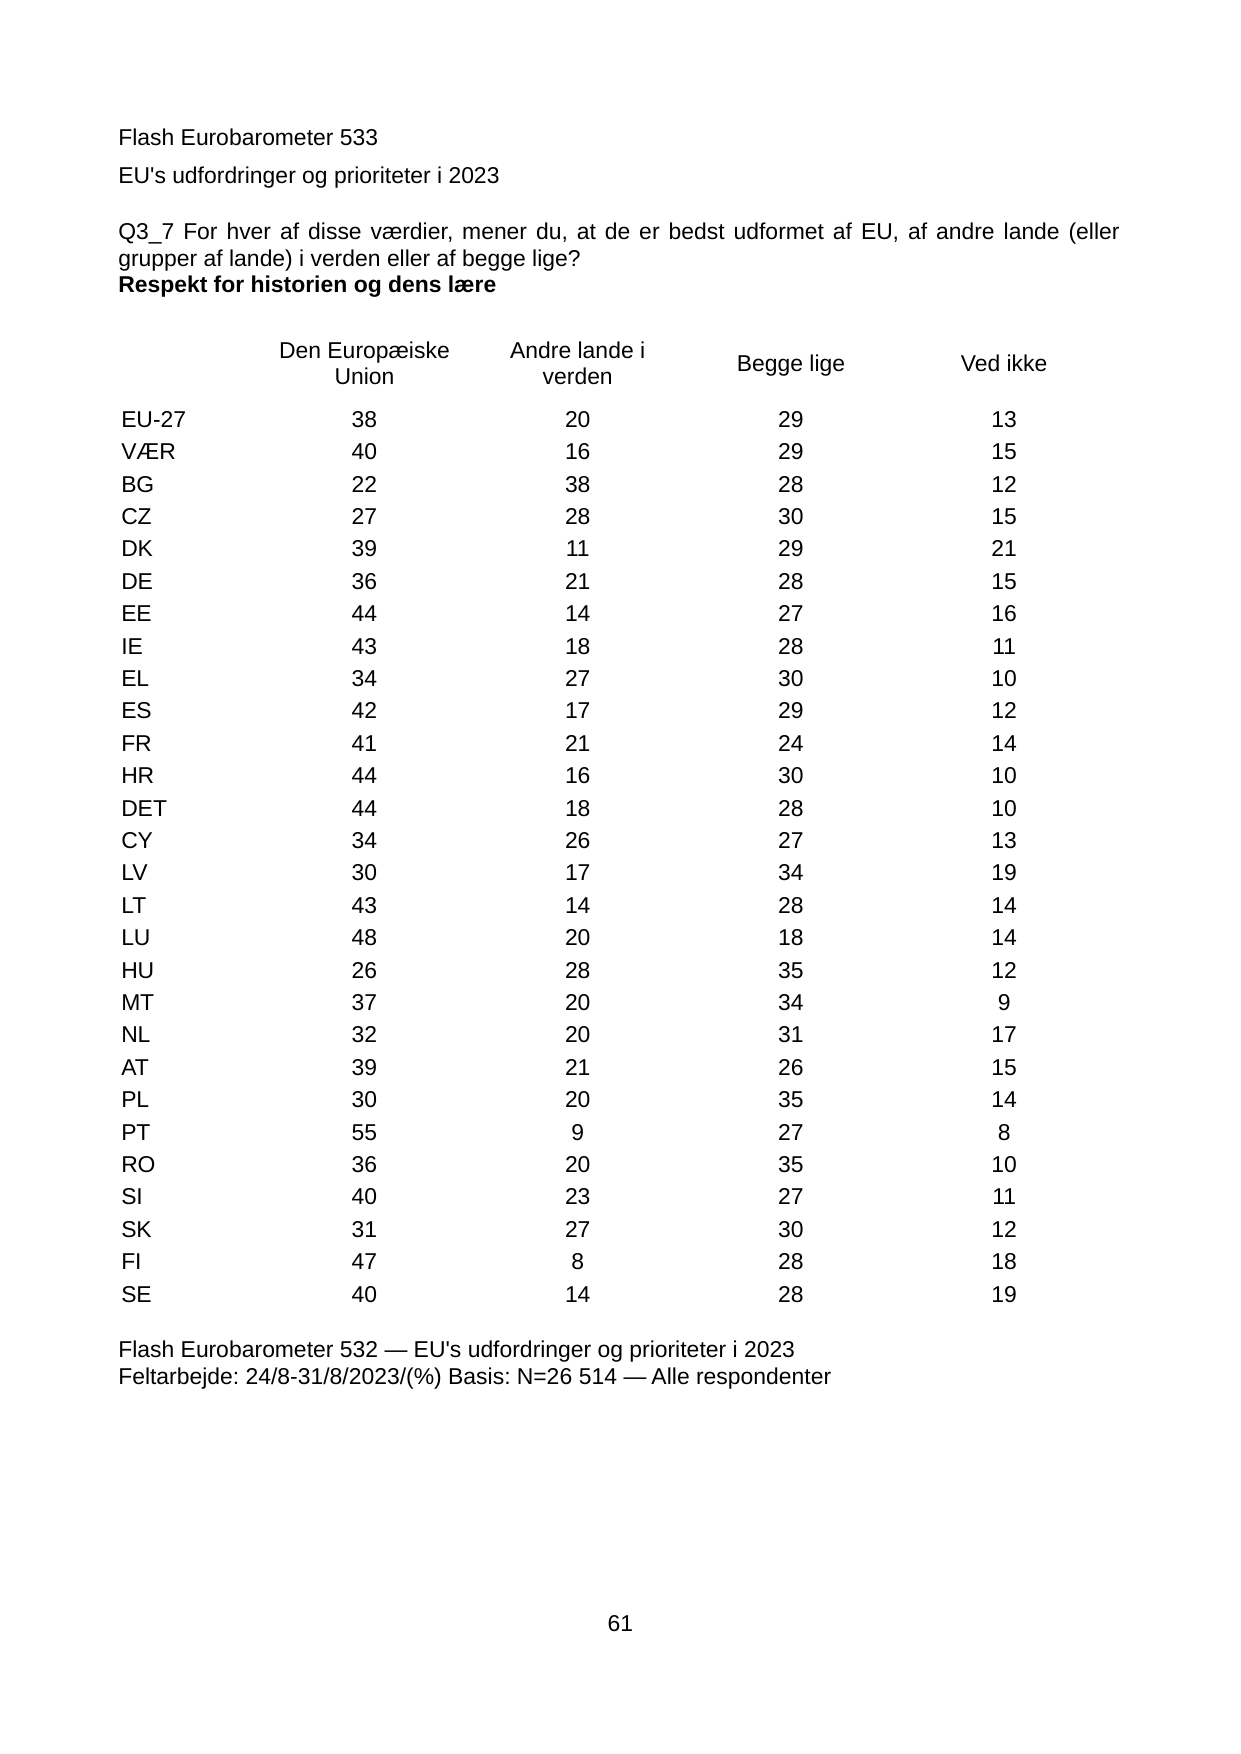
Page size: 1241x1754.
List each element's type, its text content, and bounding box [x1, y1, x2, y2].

table_cell PL [118, 1083, 258, 1116]
table_cell 31 [258, 1213, 471, 1245]
table_cell LT [118, 889, 258, 921]
table_cell 10 [897, 759, 1111, 792]
table_cell 22 [258, 468, 471, 500]
table_cell 32 [258, 1018, 471, 1051]
table_cell 19 [897, 856, 1111, 889]
table_cell 42 [258, 694, 471, 727]
table_cell 36 [258, 565, 471, 597]
table_cell EU-27 [118, 403, 258, 435]
text Q3_7 For hver af disse værdier, mener du, at de er bedst udformet af EU, af andre lande (eller grupper af lande) i verden eller af begge lige? [118, 218, 1122, 271]
table_cell 28 [684, 889, 897, 921]
table_cell 14 [471, 597, 684, 629]
table_cell 13 [897, 403, 1111, 435]
table_cell 20 [471, 1148, 684, 1180]
table_cell 29 [684, 403, 897, 435]
table_cell 11 [471, 533, 684, 565]
table_cell 11 [897, 1180, 1111, 1213]
table_cell 34 [258, 662, 471, 694]
table_cell 12 [897, 694, 1111, 727]
table_cell 26 [684, 1051, 897, 1083]
table_cell 11 [897, 630, 1111, 662]
table_cell 19 [897, 1278, 1111, 1310]
table_cell 18 [897, 1245, 1111, 1277]
table_cell 15 [897, 435, 1111, 468]
table_cell 18 [471, 792, 684, 824]
table_cell 38 [258, 403, 471, 435]
table_cell ES [118, 694, 258, 727]
table_cell 23 [471, 1180, 684, 1213]
table_cell 26 [471, 824, 684, 856]
table_cell 16 [897, 597, 1111, 629]
table_cell DK [118, 533, 258, 565]
table_cell 28 [471, 954, 684, 986]
table_cell 21 [471, 727, 684, 759]
table_cell 20 [471, 403, 684, 435]
table_cell 48 [258, 921, 471, 953]
table_cell 14 [471, 1278, 684, 1310]
table_cell 28 [684, 1245, 897, 1277]
table_cell 43 [258, 630, 471, 662]
text Respekt for historien og dens lære [118, 271, 1122, 297]
table_cell 27 [258, 500, 471, 532]
table_cell 29 [684, 533, 897, 565]
table_cell 17 [471, 856, 684, 889]
table_header Andre lande i verden [471, 324, 684, 403]
table_cell 36 [258, 1148, 471, 1180]
table_header [118, 324, 258, 403]
table_cell 14 [897, 921, 1111, 953]
table_header Den Europæiske Union [258, 324, 471, 403]
table_header Begge lige [684, 324, 897, 403]
table_cell 12 [897, 954, 1111, 986]
table_cell 44 [258, 759, 471, 792]
table_cell 40 [258, 1278, 471, 1310]
table_cell 30 [684, 1213, 897, 1245]
table_cell 17 [471, 694, 684, 727]
table_cell 43 [258, 889, 471, 921]
table_cell 47 [258, 1245, 471, 1277]
table_cell 14 [471, 889, 684, 921]
table_cell 16 [471, 435, 684, 468]
table_cell 39 [258, 1051, 471, 1083]
table_cell 17 [897, 1018, 1111, 1051]
table_cell 41 [258, 727, 471, 759]
table_cell 38 [471, 468, 684, 500]
table_cell 12 [897, 1213, 1111, 1245]
table_cell 44 [258, 597, 471, 629]
table_cell 15 [897, 565, 1111, 597]
table_cell 30 [684, 662, 897, 694]
table_cell 27 [471, 1213, 684, 1245]
table_cell 27 [684, 597, 897, 629]
table_cell 35 [684, 1083, 897, 1116]
table_cell HR [118, 759, 258, 792]
table_cell 28 [471, 500, 684, 532]
table_cell 9 [897, 986, 1111, 1018]
table_cell FR [118, 727, 258, 759]
table_cell 24 [684, 727, 897, 759]
table_cell 30 [684, 500, 897, 532]
table_cell 28 [684, 1278, 897, 1310]
text Feltarbejde: 24/8-31/8/2023/(%) Basis: N=26 514 — Alle respondenter [118, 1363, 1122, 1389]
table_cell 18 [684, 921, 897, 953]
table_cell 34 [684, 986, 897, 1018]
table_cell 27 [471, 662, 684, 694]
table_cell 28 [684, 468, 897, 500]
table_cell 20 [471, 921, 684, 953]
table_cell 31 [684, 1018, 897, 1051]
table_cell 21 [471, 1051, 684, 1083]
table_cell 14 [897, 889, 1111, 921]
table_cell 8 [471, 1245, 684, 1277]
table_header Ved ikke [897, 324, 1111, 403]
table_cell 44 [258, 792, 471, 824]
table_cell 18 [471, 630, 684, 662]
table_cell 30 [684, 759, 897, 792]
table_cell 21 [471, 565, 684, 597]
table_cell 26 [258, 954, 471, 986]
table_cell 8 [897, 1116, 1111, 1148]
table_cell HU [118, 954, 258, 986]
table_cell 39 [258, 533, 471, 565]
table_cell 10 [897, 662, 1111, 694]
table_cell 30 [258, 1083, 471, 1116]
table_cell 35 [684, 954, 897, 986]
table_cell 40 [258, 1180, 471, 1213]
table_cell 16 [471, 759, 684, 792]
table_cell SI [118, 1180, 258, 1213]
table_cell SE [118, 1278, 258, 1310]
table_cell 28 [684, 630, 897, 662]
table_cell 28 [684, 792, 897, 824]
table_cell MT [118, 986, 258, 1018]
table_cell CY [118, 824, 258, 856]
table_cell DE [118, 565, 258, 597]
table_cell CZ [118, 500, 258, 532]
table_cell 20 [471, 1018, 684, 1051]
table_cell EE [118, 597, 258, 629]
table_cell 20 [471, 986, 684, 1018]
table_cell 10 [897, 1148, 1111, 1180]
table_cell PT [118, 1116, 258, 1148]
table_cell 34 [258, 824, 471, 856]
table_cell 27 [684, 1116, 897, 1148]
table_cell FI [118, 1245, 258, 1277]
table_cell VÆR [118, 435, 258, 468]
table_cell 12 [897, 468, 1111, 500]
table_cell DET [118, 792, 258, 824]
table_cell 55 [258, 1116, 471, 1148]
table_cell 15 [897, 500, 1111, 532]
table_cell 14 [897, 727, 1111, 759]
table_cell LV [118, 856, 258, 889]
table_cell 27 [684, 1180, 897, 1213]
table_cell 34 [684, 856, 897, 889]
table_cell 37 [258, 986, 471, 1018]
table_cell 27 [684, 824, 897, 856]
table_cell BG [118, 468, 258, 500]
table_cell 9 [471, 1116, 684, 1148]
table_cell 29 [684, 435, 897, 468]
table_cell RO [118, 1148, 258, 1180]
table_cell 10 [897, 792, 1111, 824]
table_cell AT [118, 1051, 258, 1083]
table_cell 14 [897, 1083, 1111, 1116]
table_cell 15 [897, 1051, 1111, 1083]
table_cell EL [118, 662, 258, 694]
table_cell 30 [258, 856, 471, 889]
table_cell 20 [471, 1083, 684, 1116]
table_cell 35 [684, 1148, 897, 1180]
table_cell IE [118, 630, 258, 662]
table_cell 40 [258, 435, 471, 468]
table_cell SK [118, 1213, 258, 1245]
text Flash Eurobarometer 532 — EU's udfordringer og prioriteter i 2023 [118, 1336, 1122, 1363]
table_cell 28 [684, 565, 897, 597]
table_cell NL [118, 1018, 258, 1051]
table_cell 21 [897, 533, 1111, 565]
table_cell 13 [897, 824, 1111, 856]
table_cell LU [118, 921, 258, 953]
table_cell 29 [684, 694, 897, 727]
